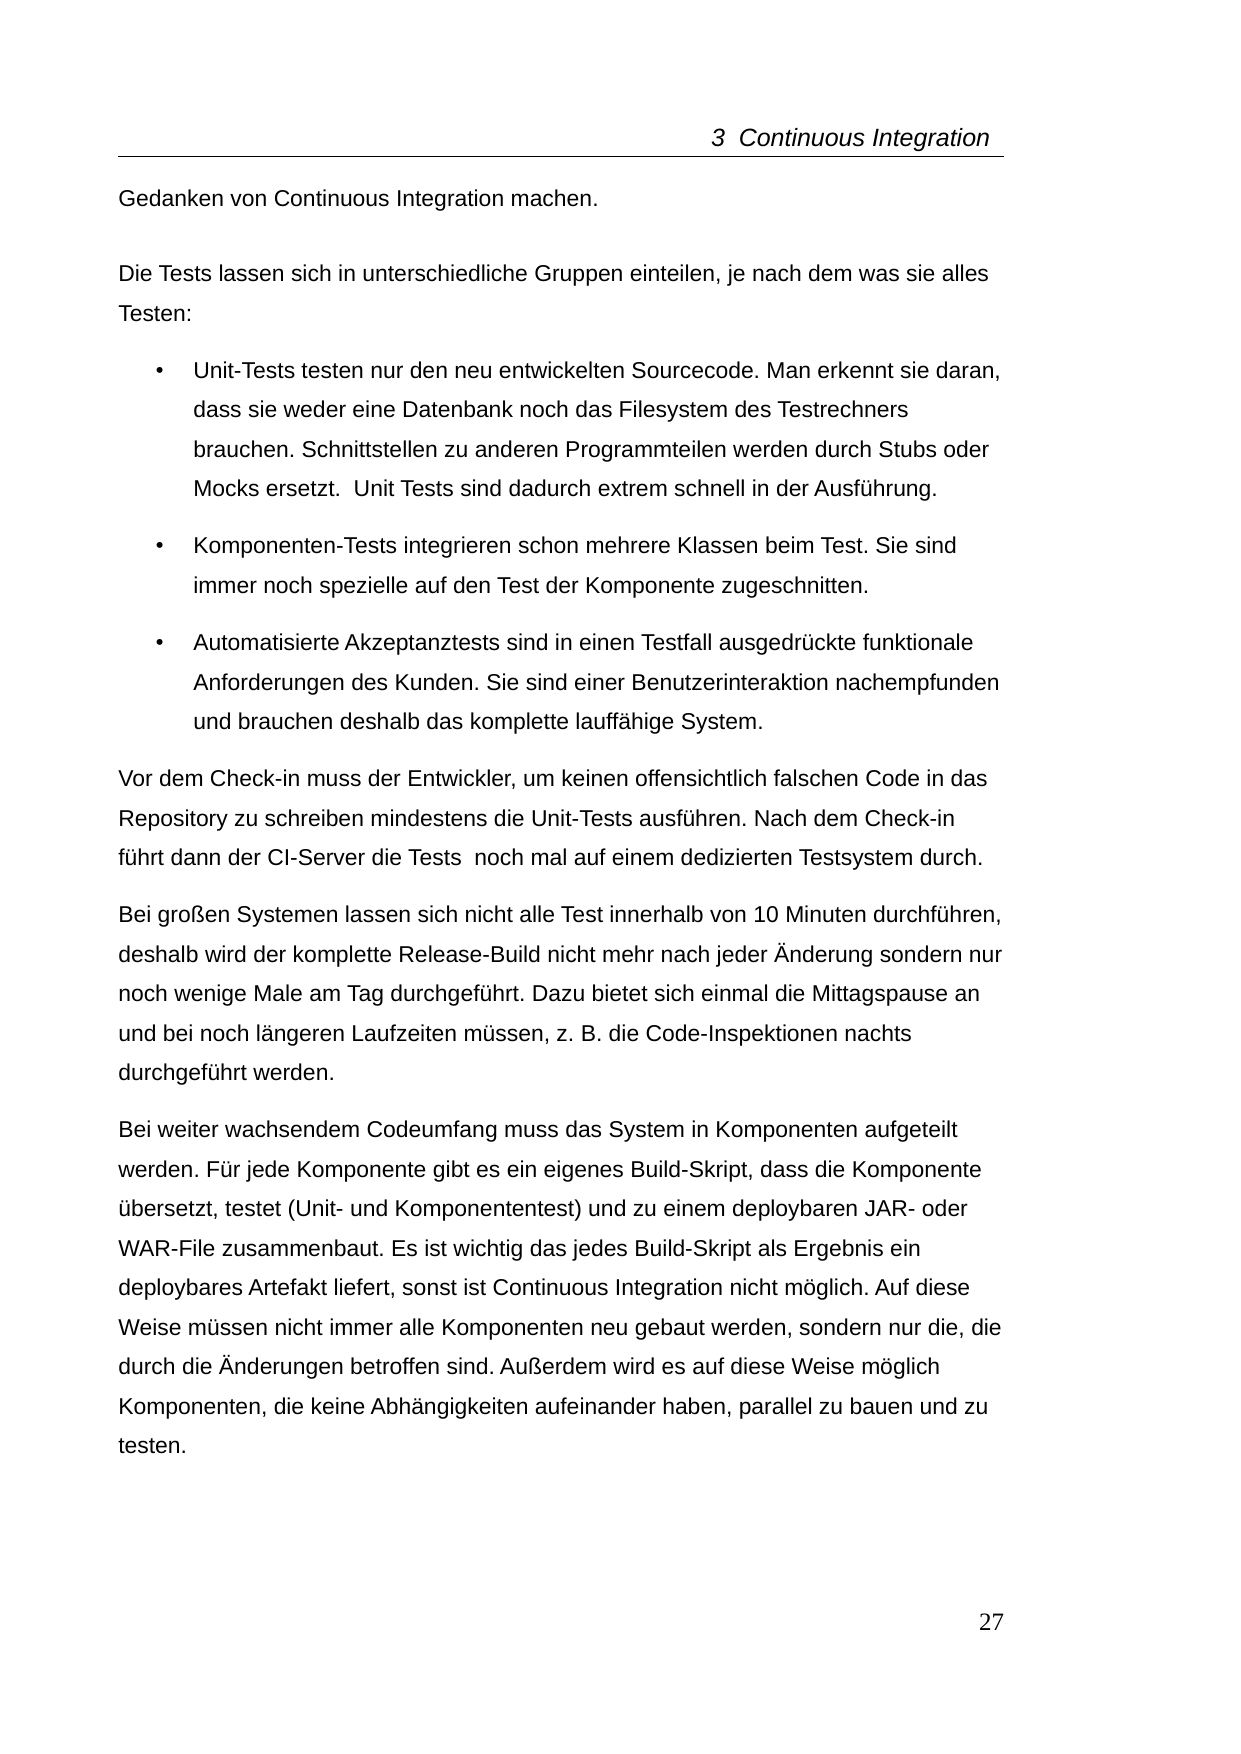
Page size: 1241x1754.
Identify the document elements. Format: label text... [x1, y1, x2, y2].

text Bei weiter wachsendem Codeumfang muss das System in Komponenten aufgeteilt werden. Für jede Komponente gibt es ein eigenes Build-Skript, dass die Komponente übersetzt, testet (Unit- und Komponententest) und zu einem deploybaren JAR- oder WAR-File zusammenbaut. Es ist wichtig das jedes Build-Skript als Ergebnis ein deploybares Artefakt liefert, sonst ist Continuous Integration nicht möglich. Auf diese Weise müssen nicht immer alle Komponenten neu gebaut werden, sondern nur die, die durch die Änderungen betroffen sind. Außerdem wird es auf diese Weise möglich Komponenten, die keine Abhängigkeiten aufeinander haben, parallel zu bauen und zu testen. [118, 1116, 1004, 1459]
list Automatisierte Akzeptanztests sind in einen Testfall ausgedrückte funktionale Anforderungen des Kunden. Sie sind einer Benutzerinteraktion nachempfunden und brauchen deshalb das komplette lauffähige System. [156, 629, 1004, 734]
text Die Tests lassen sich in unterschiedliche Gruppen einteilen, je nach dem was sie alles Testen: [118, 260, 1004, 326]
list Unit-Tests testen nur den neu entwickelten Sourcecode. Man erkennt sie daran, dass sie weder eine Datenbank noch das Filesystem des Testrechners brauchen. Schnittstellen zu anderen Programmteilen werden durch Stubs oder Mocks ersetzt. Unit Tests sind dadurch extrem schnell in der Ausführung. [156, 357, 1004, 502]
list Komponenten-Tests integrieren schon mehrere Klassen beim Test. Sie sind immer noch spezielle auf den Test der Komponente zugeschnitten. [156, 532, 1004, 598]
text Bei großen Systemen lassen sich nicht alle Test innerhalb von 10 Minuten durchführen, deshalb wird der komplette Release-Build nicht mehr nach jeder Änderung sondern nur noch wenige Male am Tag durchgeführt. Dazu bietet sich einmal die Mittagspause an und bei noch längeren Laufzeiten müssen, z. B. die Code-Inspektionen nachts durchgeführt werden. [118, 901, 1004, 1086]
text Vor dem Check-in muss der Entwickler, um keinen offensichtlich falschen Code in das Repository zu schreiben mindestens die Unit-Tests ausführen. Nach dem Check-in führt dann der CI-Server die Tests noch mal auf einem dedizierten Testsystem durch. [118, 765, 1004, 871]
text Gedanken von Continuous Integration machen. [118, 185, 1004, 212]
